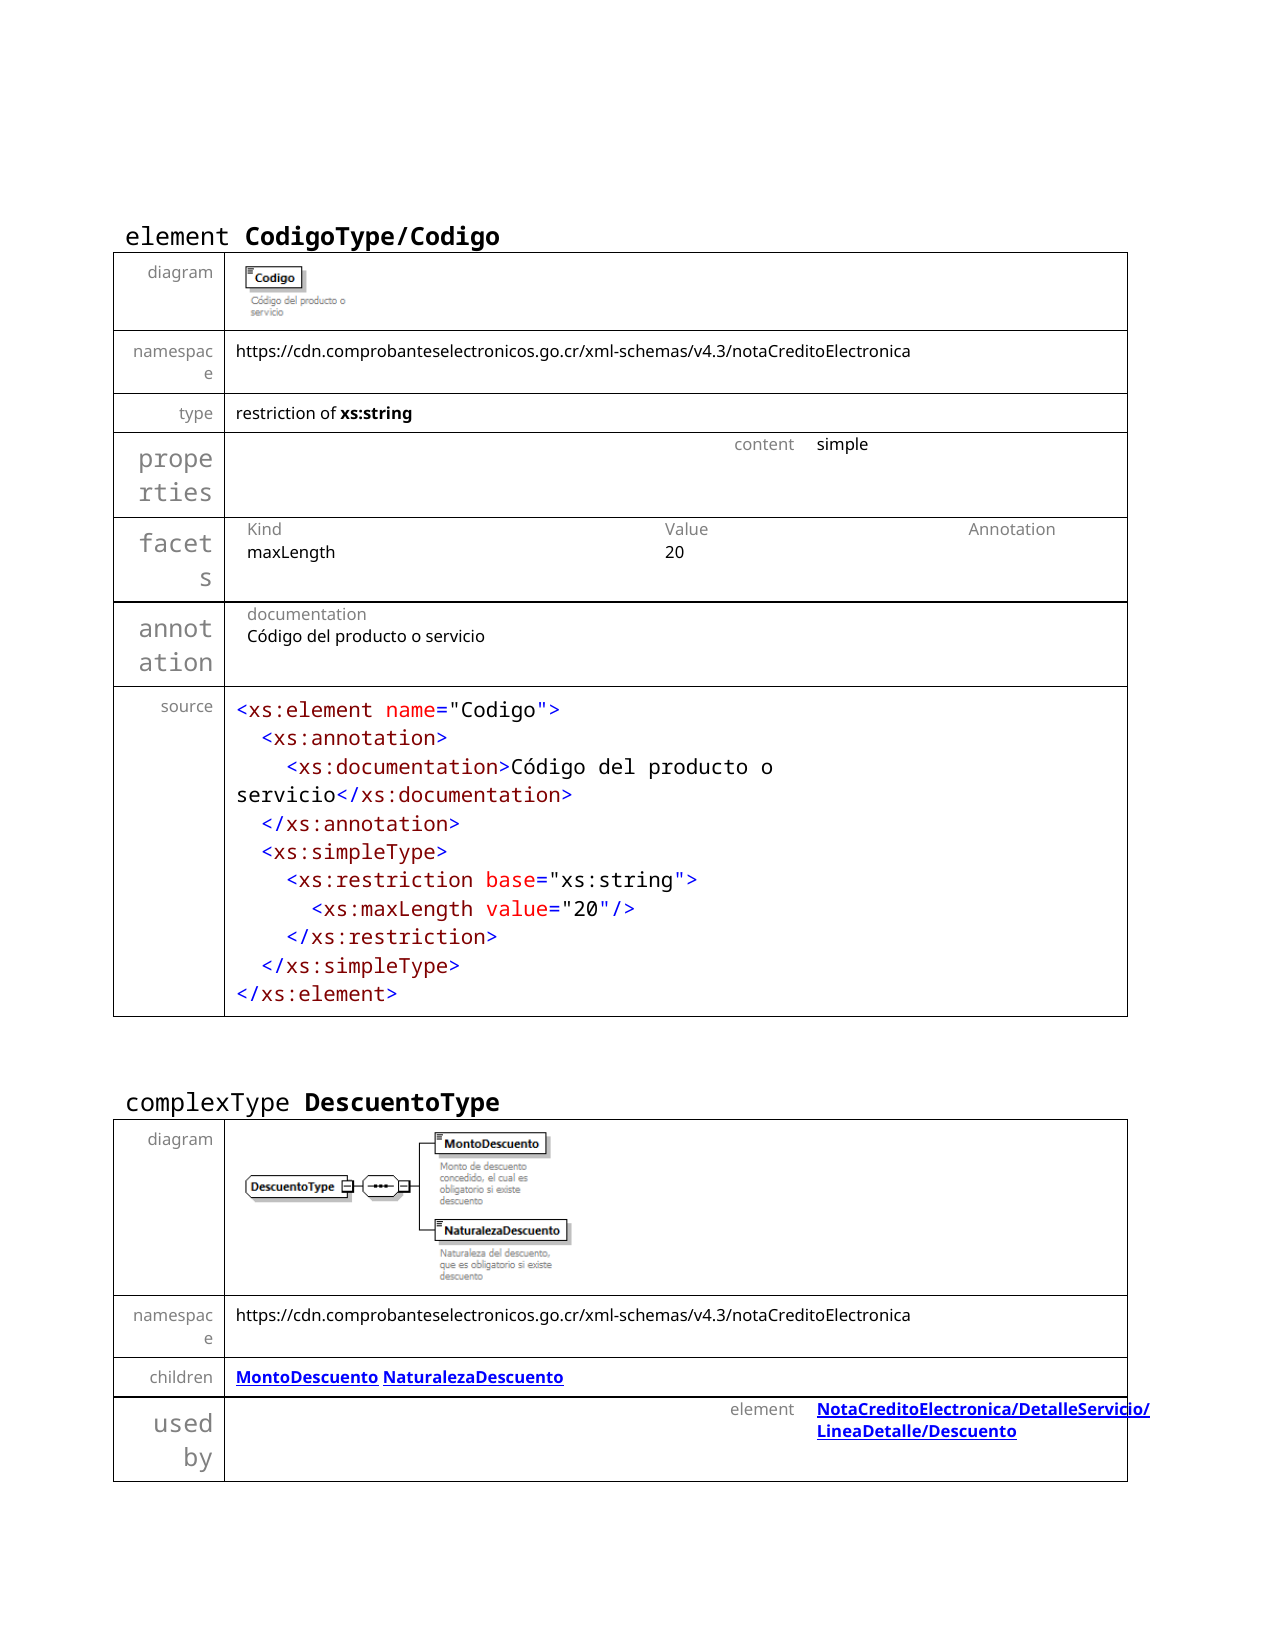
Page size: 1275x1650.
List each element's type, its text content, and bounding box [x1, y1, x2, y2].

table_cell namespace [114, 1296, 224, 1357]
table_header element [236, 1398, 805, 1443]
table_cell facets [114, 518, 224, 601]
table_cell source [114, 687, 224, 1016]
table_cell https://cdn.comprobanteselectronicos.go.cr/xml-schemas/v4.3/notaCreditoElectronica [225, 1296, 1127, 1357]
picture [235, 1127, 582, 1287]
table_header Value [654, 518, 957, 540]
table_header Kind [236, 518, 654, 540]
table_cell <xs:element name="Codigo"> <xs:annotation> <xs:documentation>Código del producto o servicio</xs:documentation> </xs:annotation> <xs:simpleType> <xs:restriction base="xs:string"> <xs:maxLength value="20"/> </xs:restriction> </xs:simpleType> </xs:element> [225, 687, 1127, 1016]
table_header documentation [236, 603, 1127, 625]
table_header [225, 253, 1127, 330]
table_header diagram [114, 253, 224, 330]
text complexType DescuentoType [125, 1085, 1150, 1119]
table_cell 20 [654, 540, 957, 563]
table_cell [225, 433, 1127, 517]
table_cell Código del producto o servicio [236, 625, 1127, 648]
table_cell MontoDescuento NaturalezaDescuento [225, 1358, 1127, 1396]
table_cell used by [114, 1398, 224, 1481]
table_cell namespace [114, 331, 224, 392]
table_cell annotation [114, 603, 224, 686]
table_cell restriction of xs:string [225, 394, 1127, 432]
table_header [225, 1120, 1127, 1295]
table_header NotaCreditoElectronica/DetalleServicio/LineaDetalle/Descuento [805, 1398, 1127, 1443]
text element CodigoType/Codigo [125, 218, 1150, 252]
table_cell properties [114, 433, 224, 517]
table_header diagram [114, 1120, 224, 1295]
table_cell [957, 540, 1127, 563]
table_cell [225, 1398, 1127, 1481]
table_header Annotation [957, 518, 1127, 540]
table_cell children [114, 1358, 224, 1396]
table_header simple [805, 433, 1127, 456]
table_cell [225, 603, 1127, 686]
table_cell [225, 518, 1127, 601]
table_cell maxLength [236, 540, 654, 563]
table_header content [236, 433, 805, 456]
table_cell type [114, 394, 224, 432]
picture [235, 261, 359, 323]
table_cell https://cdn.comprobanteselectronicos.go.cr/xml-schemas/v4.3/notaCreditoElectronica [225, 331, 1127, 392]
